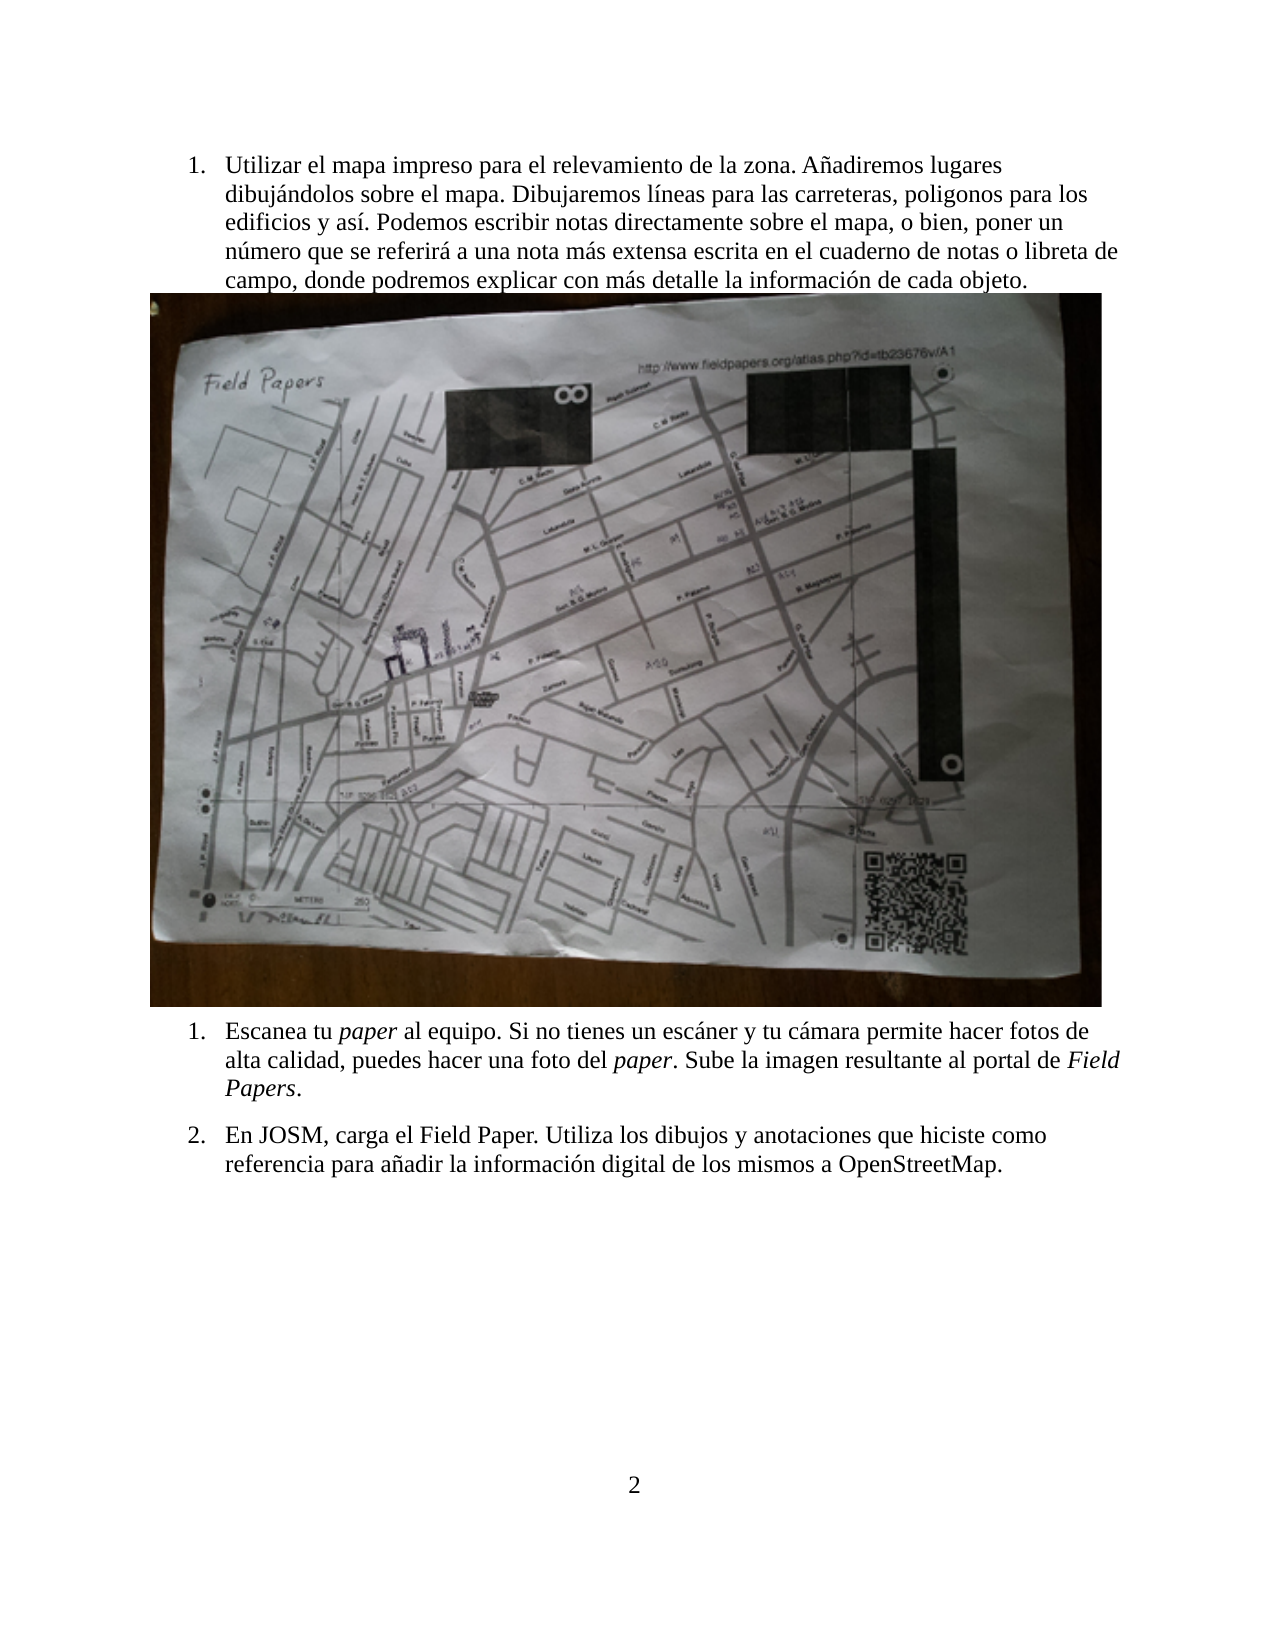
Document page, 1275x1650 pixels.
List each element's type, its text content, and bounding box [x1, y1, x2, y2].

list Escanea tu paper al equipo. Si no tienes un escáner y tu cámara permite hacer fotos de alta calidad, puedes hacer una foto del paper. Sube la imagen resultante al portal de Field Papers. [187, 1016, 1125, 1102]
list Utilizar el mapa impreso para el relevamiento de la zona. Añadiremos lugares dibujándolos sobre el mapa. Dibujaremos líneas para las carreteras, poligonos para los edificios y así. Podemos escribir notas directamente sobre el mapa, o bien, poner un número que se referirá a una nota más extensa escrita en el cuaderno de notas o libreta de campo, donde podremos explicar con más detalle la información de cada objeto. [187, 150, 1125, 294]
picture [150, 293, 1102, 1007]
list En JOSM, carga el Field Paper. Utiliza los dibujos y anotaciones que hiciste como referencia para añadir la información digital de los mismos a OpenStreetMap. [187, 1120, 1125, 1178]
